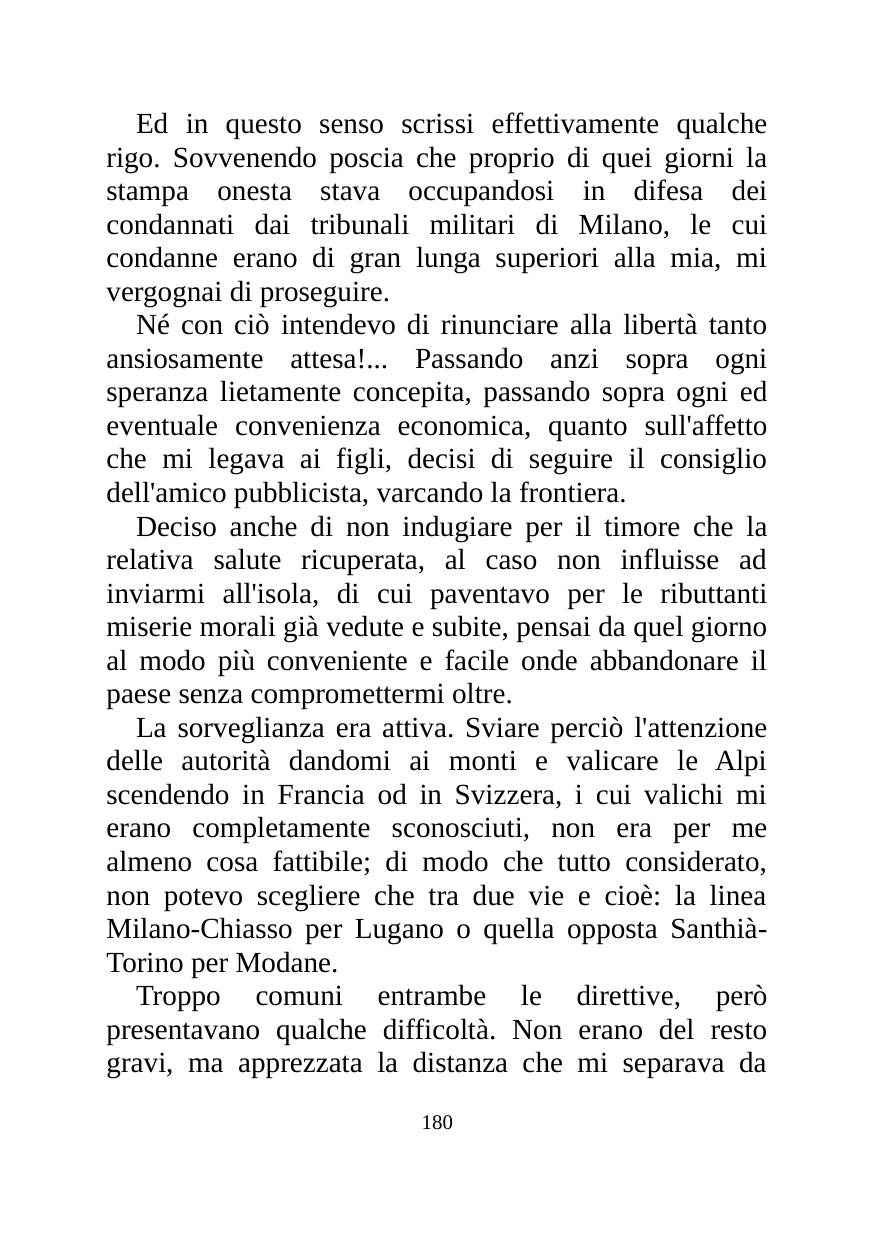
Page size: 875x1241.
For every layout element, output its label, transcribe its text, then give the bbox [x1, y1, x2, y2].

text Né con ciò intendevo di rinunciare alla libertà tanto ansiosamente attesa!... Passando anzi sopra ogni speranza lietamente concepita, passando sopra ogni ed eventuale convenienza economica, quanto sull'affetto che mi legava ai figli, decisi di seguire il consiglio dell'amico pubblicista, varcando la frontiera. [106, 307, 768, 509]
text Deciso anche di non indugiare per il timore che la relativa salute ricuperata, al caso non influisse ad inviarmi all'isola, di cui paventavo per le ributtanti miserie morali già vedute e subite, pensai da quel giorno al modo più conveniente e facile onde abbandonare il paese senza compromettermi oltre. [106, 509, 768, 710]
text La sorveglianza era attiva. Sviare perciò l'attenzione delle autorità dandomi ai monti e valicare le Alpi scendendo in Francia od in Svizzera, i cui valichi mi erano completamente sconosciuti, non era per me almeno cosa fattibile; di modo che tutto considerato, non potevo scegliere che tra due vie e cioè: la linea Milano-Chiasso per Lugano o quella opposta Santhià-Torino per Modane. [106, 710, 768, 978]
text Ed in questo senso scrissi effettivamente qualche rigo. Sovvenendo poscia che proprio di quei giorni la stampa onesta stava occupandosi in difesa dei condannati dai tribunali militari di Milano, le cui condanne erano di gran lunga superiori alla mia, mi vergognai di proseguire. [106, 106, 768, 307]
text Troppo comuni entrambe le direttive, però presentavano qualche difficoltà. Non erano del resto gravi, ma apprezzata la distanza che mi separava da [106, 978, 768, 1079]
